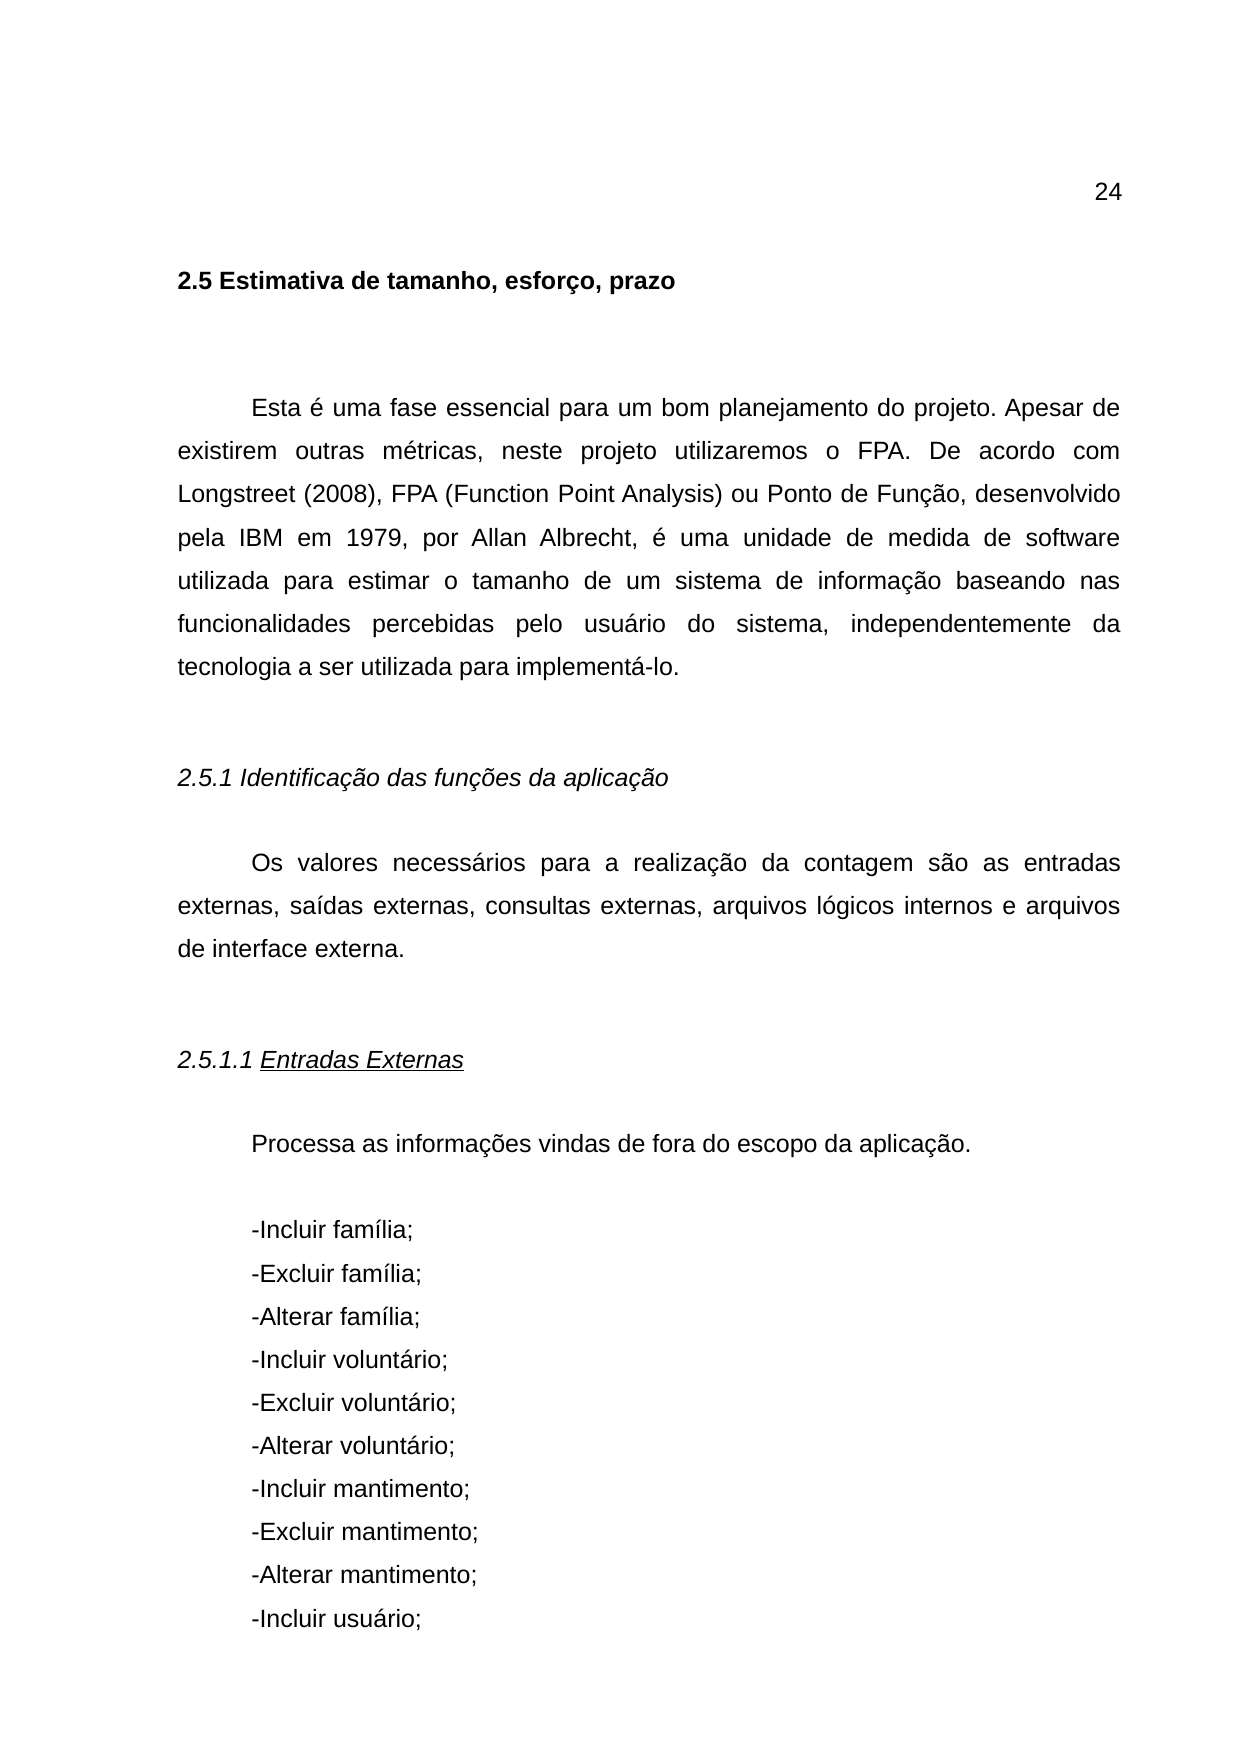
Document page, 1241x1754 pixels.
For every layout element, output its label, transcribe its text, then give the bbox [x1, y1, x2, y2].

text Os valores necessários para a realização da contagem são as entradas externas, saídas externas, consultas externas, arquivos lógicos internos e arquivos de interface externa. [177, 848, 1122, 963]
subtitle 2.5 Estimativa de tamanho, esforço, prazo [177, 266, 1122, 294]
text -Incluir família; [177, 1216, 1122, 1244]
text -Alterar voluntário; [177, 1431, 1122, 1460]
text -Excluir voluntário; [177, 1388, 1122, 1417]
text -Incluir mantimento; [177, 1474, 1122, 1503]
text -Excluir família; [177, 1259, 1122, 1287]
text Esta é uma fase essencial para um bom planejamento do projeto. Apesar de existirem outras métricas, neste projeto utilizaremos o FPA. De acordo com Longstreet (2008), FPA (Function Point Analysis) ou Ponto de Função, desenvolvido pela IBM em 1979, por Allan Albrecht, é uma unidade de medida de software utilizada para estimar o tamanho de um sistema de informação baseando nas funcionalidades percebidas pelo usuário do sistema, independentemente da tecnologia a ser utilizada para implementá-lo. [177, 393, 1122, 681]
text -Alterar família; [177, 1302, 1122, 1331]
text -Alterar mantimento; [177, 1561, 1122, 1589]
text -Excluir mantimento; [177, 1517, 1122, 1546]
text -Incluir usuário; [177, 1604, 1122, 1632]
text -Incluir voluntário; [177, 1345, 1122, 1374]
subtitle 2.5.1 Identificação das funções da aplicação [177, 763, 1122, 792]
subtitle 2.5.1.1 Entradas Externas [177, 1045, 1122, 1074]
text Processa as informações vindas de fora do escopo da aplicação. [177, 1129, 1122, 1158]
